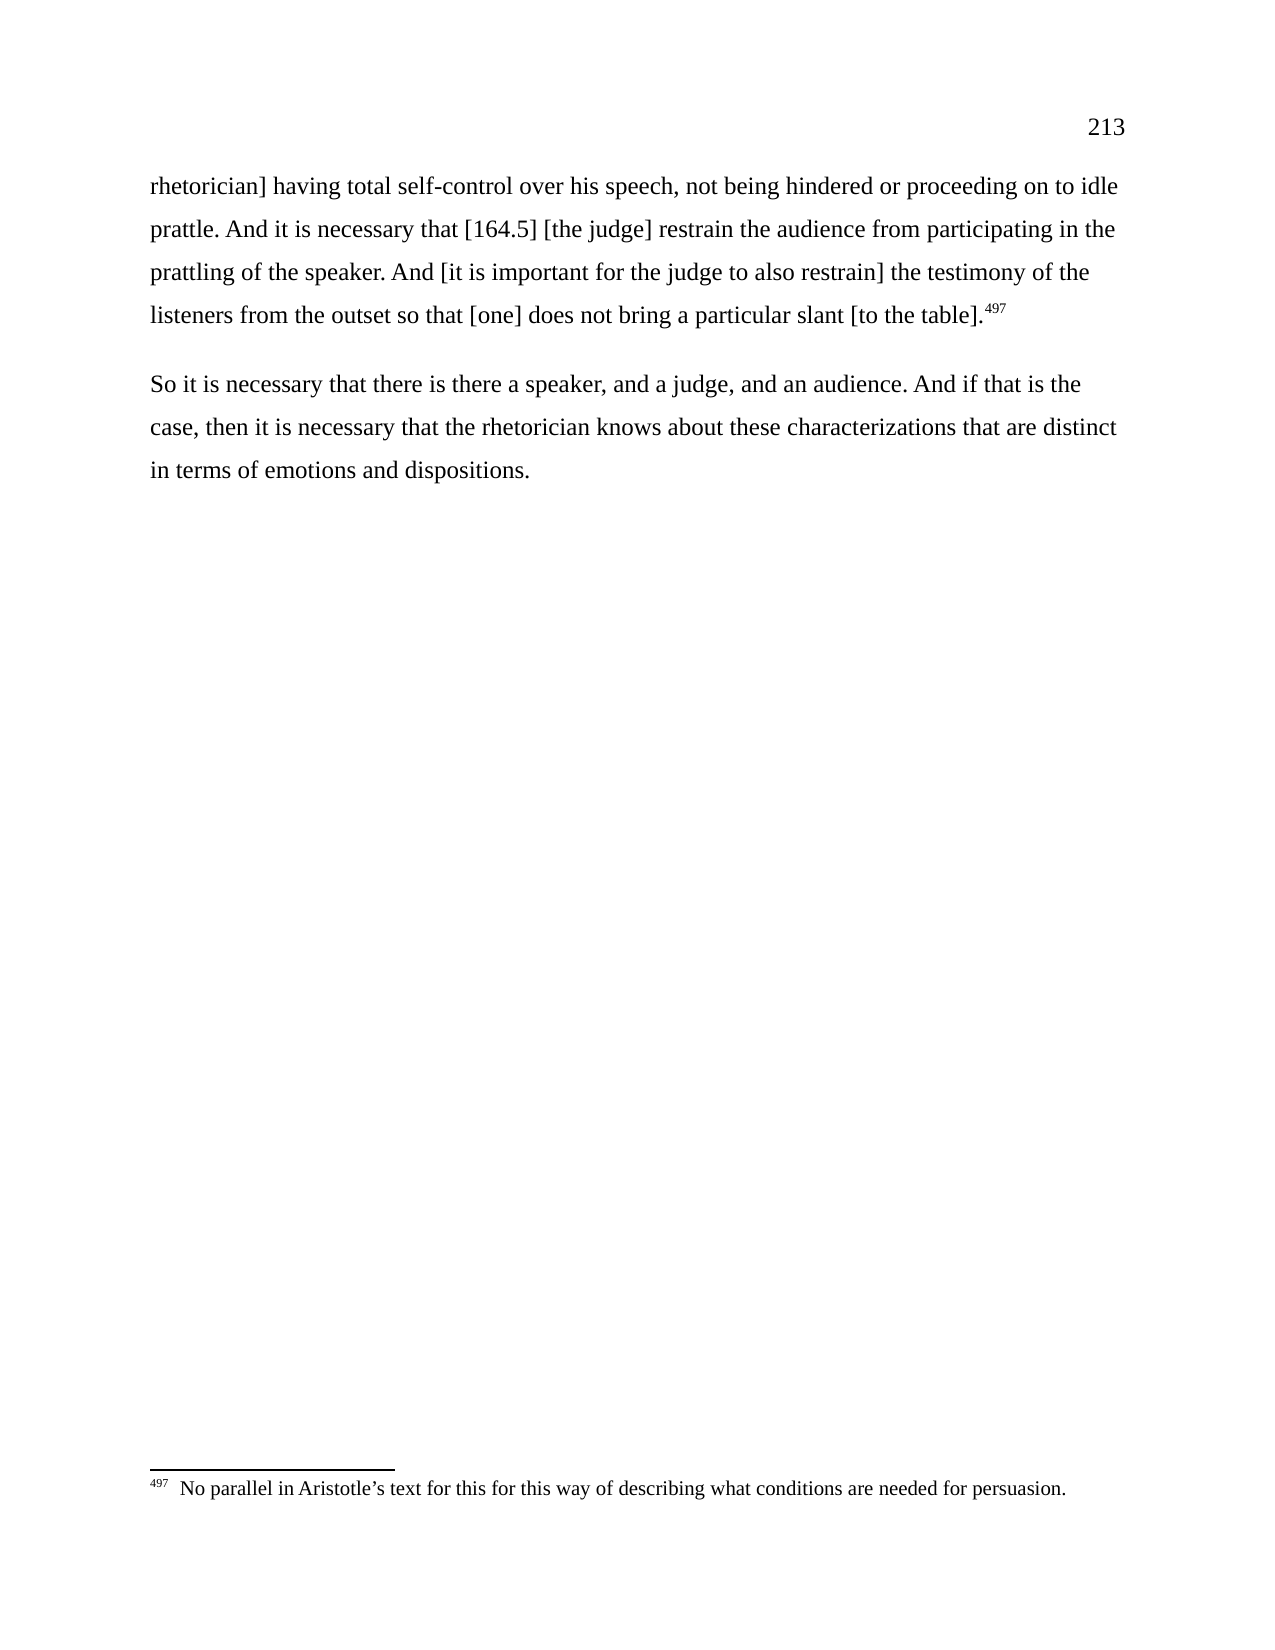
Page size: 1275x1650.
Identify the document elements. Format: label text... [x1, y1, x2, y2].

text No parallel in Aristotle’s text for this for this way of describing what conditions are needed for persuasion. [150, 1476, 1125, 1500]
text rhetorician] having total self-control over his speech, not being hindered or proceeding on to idle prattle. And it is necessary that [164.5] [the judge] restrain the audience from participating in the prattling of the speaker. And [it is important for the judge to also restrain] the testimony of the listeners from the outset so that [one] does not bring a particular slant [to the table]. [150, 171, 1125, 329]
text So it is necessary that there is there a speaker, and a judge, and an audience. And if that is the case, then it is necessary that the rhetorician knows about these characterizations that are distinct in terms of emotions and dispositions. [150, 369, 1125, 484]
